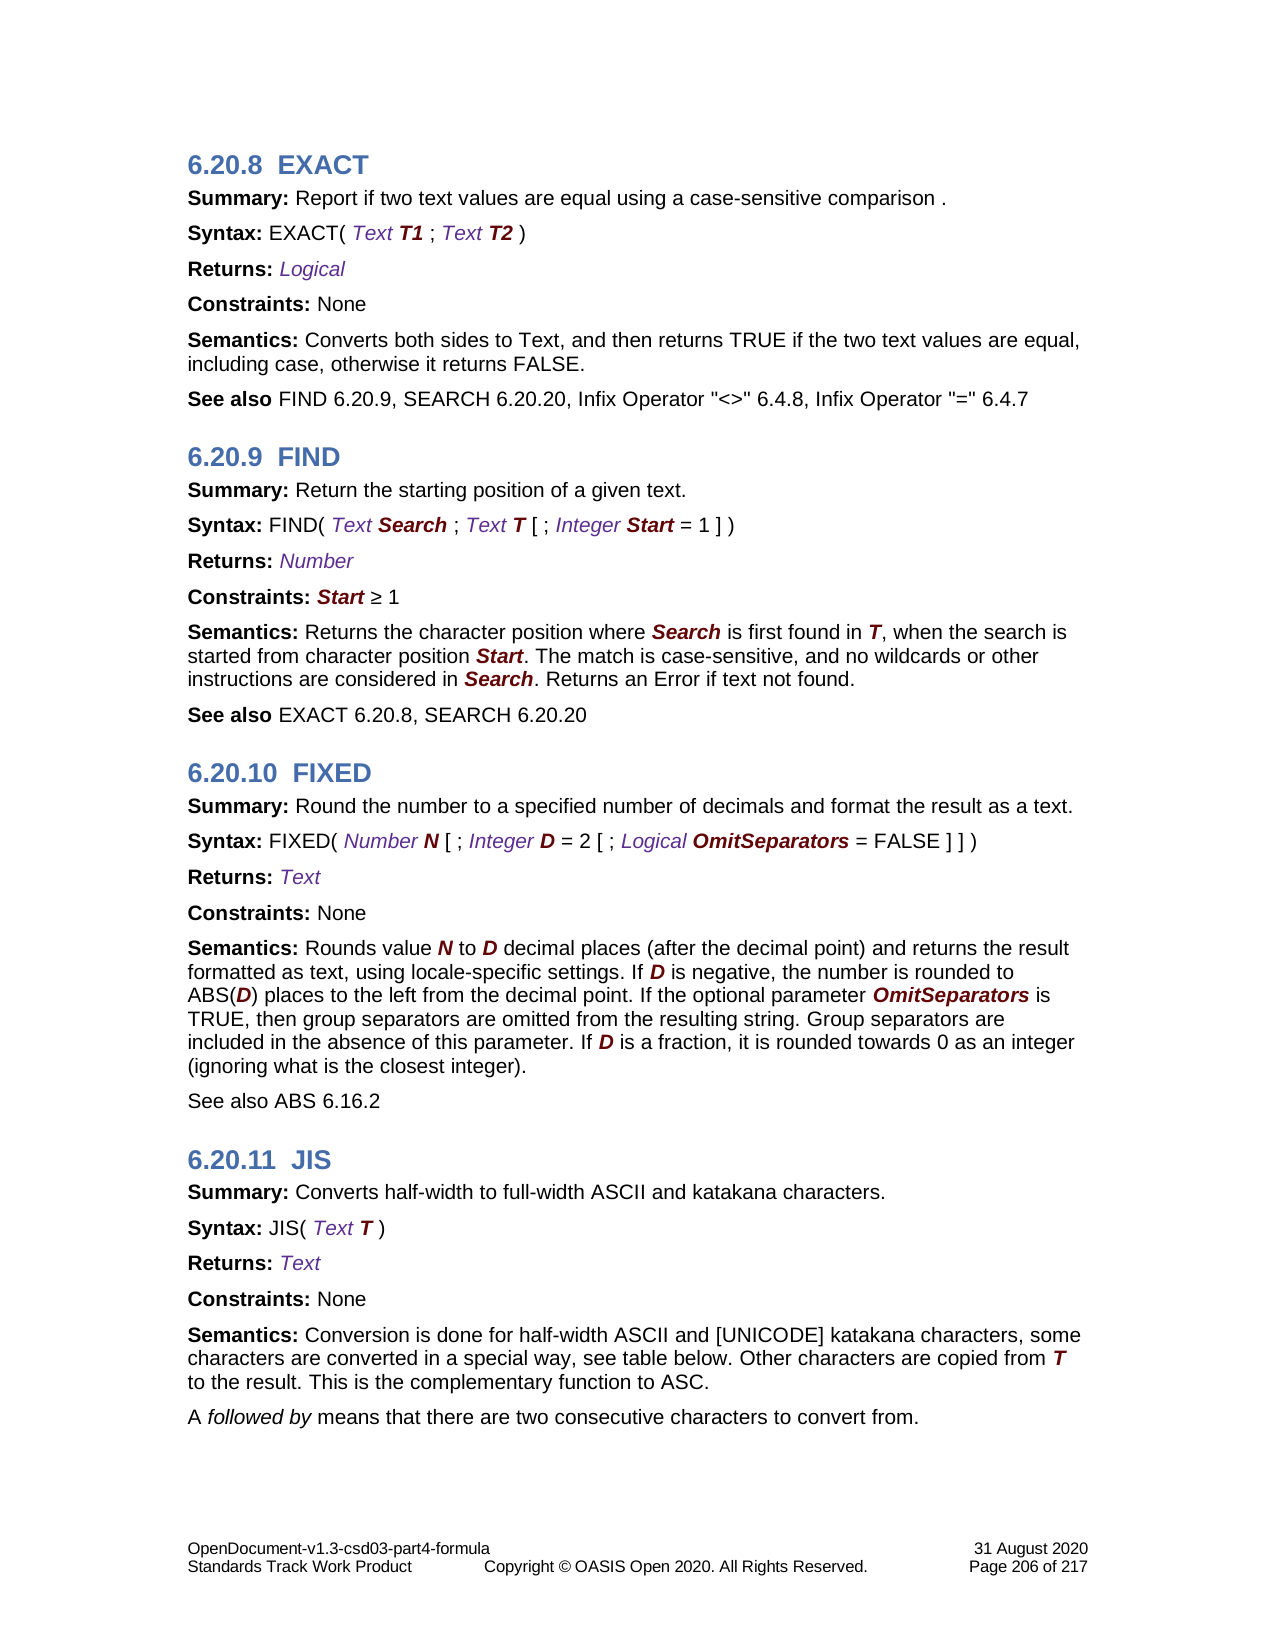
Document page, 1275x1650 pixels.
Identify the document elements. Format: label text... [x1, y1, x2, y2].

text Syntax: FIXED( Number N [ ; Integer D = 2 [ ; Logical OmitSeparators = FALSE ] ] ) [187, 830, 1088, 853]
text Returns: Number [187, 549, 1088, 573]
subtitle FIXED [187, 758, 1088, 788]
text Semantics: Rounds value N to D decimal places (after the decimal point) and returns the result formatted as text, using locale-specific settings. If D is negative, the number is rounded to ABS(D) places to the left from the decimal point. If the optional parameter OmitSeparators is TRUE, then group separators are omitted from the resulting string. Group separators are included in the absence of this parameter. If D is a fraction, it is rounded towards 0 as an integer (ignoring what is the closest integer). [187, 937, 1088, 1078]
text Semantics: Returns the character position where Search is first found in T, when the search is started from character position Start. The match is case-sensitive, and no wildcards or other instructions are considered in Search. Returns an Error if text not found. [187, 621, 1088, 691]
text Syntax: FIND( Text Search ; Text T [ ; Integer Start = 1 ] ) [187, 514, 1088, 537]
text See also EXACT 6.20.8, SEARCH 6.20.20 [187, 703, 1088, 727]
text Semantics: Converts both sides to Text, and then returns TRUE if the two text values are equal, including case, otherwise it returns FALSE. [187, 328, 1088, 376]
text Syntax: JIS( Text T ) [187, 1216, 1088, 1240]
text Syntax: EXACT( Text T1 ; Text T2 ) [187, 222, 1088, 245]
text Summary: Round the number to a specified number of decimals and format the result as a text. [187, 794, 1088, 818]
text Summary: Converts half-width to full-width ASCII and katakana characters. [187, 1181, 1088, 1204]
text Constraints: None [187, 1287, 1088, 1311]
text See also ABS 6.16.2 [187, 1090, 1088, 1113]
subtitle EXACT [187, 150, 1088, 180]
text A followed by means that there are two consecutive characters to convert from. [187, 1406, 1088, 1429]
text See also FIND 6.20.9, SEARCH 6.20.20, Infix Operator "<>" 6.4.8, Infix Operator "=" 6.4.7 [187, 388, 1088, 411]
text Summary: Report if two text values are equal using a case-sensitive comparison . [187, 186, 1088, 209]
text Constraints: None [187, 901, 1088, 924]
text Returns: Text [187, 1252, 1088, 1275]
text Constraints: None [187, 293, 1088, 316]
text Constraints: Start ≥ 1 [187, 585, 1088, 609]
text Summary: Return the starting position of a given text. [187, 478, 1088, 502]
subtitle FIND [187, 442, 1088, 472]
text Returns: Logical [187, 257, 1088, 281]
subtitle JIS [187, 1144, 1088, 1174]
text Semantics: Conversion is done for half-width ASCII and [UNICODE] katakana characters, some characters are converted in a special way, see table below. Other characters are copied from T to the result. This is the complementary function to ASC. [187, 1323, 1088, 1394]
text Returns: Text [187, 865, 1088, 889]
